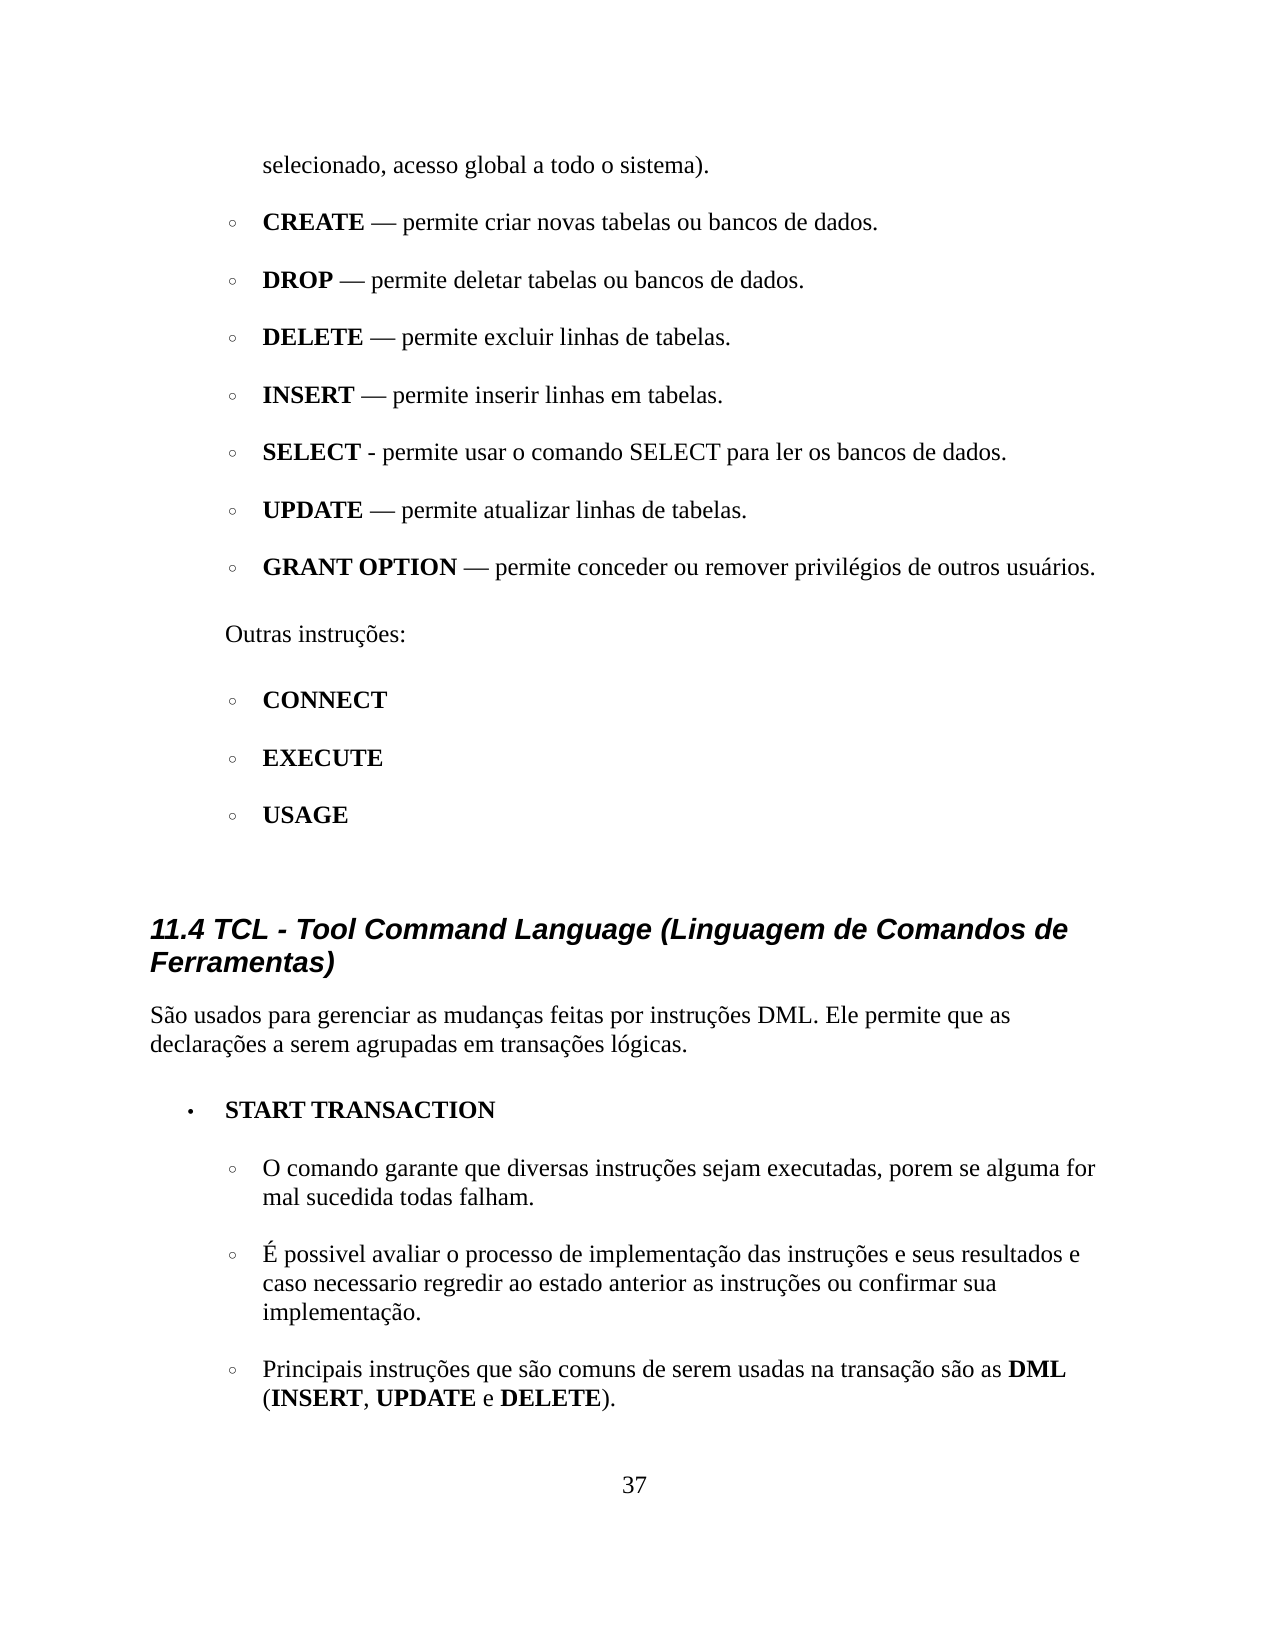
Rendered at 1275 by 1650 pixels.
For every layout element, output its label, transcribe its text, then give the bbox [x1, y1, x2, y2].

list SELECT - permite usar o comando SELECT para ler os bancos de dados. [225, 437, 1125, 495]
list DELETE — permite excluir linhas de tabelas. [225, 322, 1125, 380]
list DROP — permite deletar tabelas ou bancos de dados. [225, 265, 1125, 322]
list USAGE [225, 800, 1125, 858]
list GRANT OPTION — permite conceder ou remover privilégios de outros usuários. [225, 552, 1125, 610]
list É possivel avaliar o processo de implementação das instruções e seus resultados e caso necessario regredir ao estado anterior as instruções ou confirmar sua implementação. [225, 1239, 1125, 1354]
list O comando garante que diversas instruções sejam executadas, porem se alguma for mal sucedida todas falham. [225, 1153, 1125, 1239]
subtitle 11.4 TCL - Tool Command Language (Linguagem de Comandos de Ferramentas) [150, 912, 1125, 979]
list Principais instruções que são comuns de serem usadas na transação são as DML (INSERT, UPDATE e DELETE). [225, 1354, 1125, 1412]
list Outras instruções: [187, 619, 1125, 676]
list START TRANSACTION [187, 1095, 1125, 1153]
list EXECUTE [225, 743, 1125, 800]
list CREATE — permite criar novas tabelas ou bancos de dados. [225, 207, 1125, 265]
list CONNECT [225, 685, 1125, 743]
list selecionado, acesso global a todo o sistema). [225, 150, 1125, 207]
list INSERT — permite inserir linhas em tabelas. [225, 380, 1125, 437]
text São usados para gerenciar as mudanças feitas por instruções DML. Ele permite que as declarações a serem agrupadas em transações lógicas. [150, 1000, 1125, 1086]
list UPDATE — permite atualizar linhas de tabelas. [225, 495, 1125, 552]
